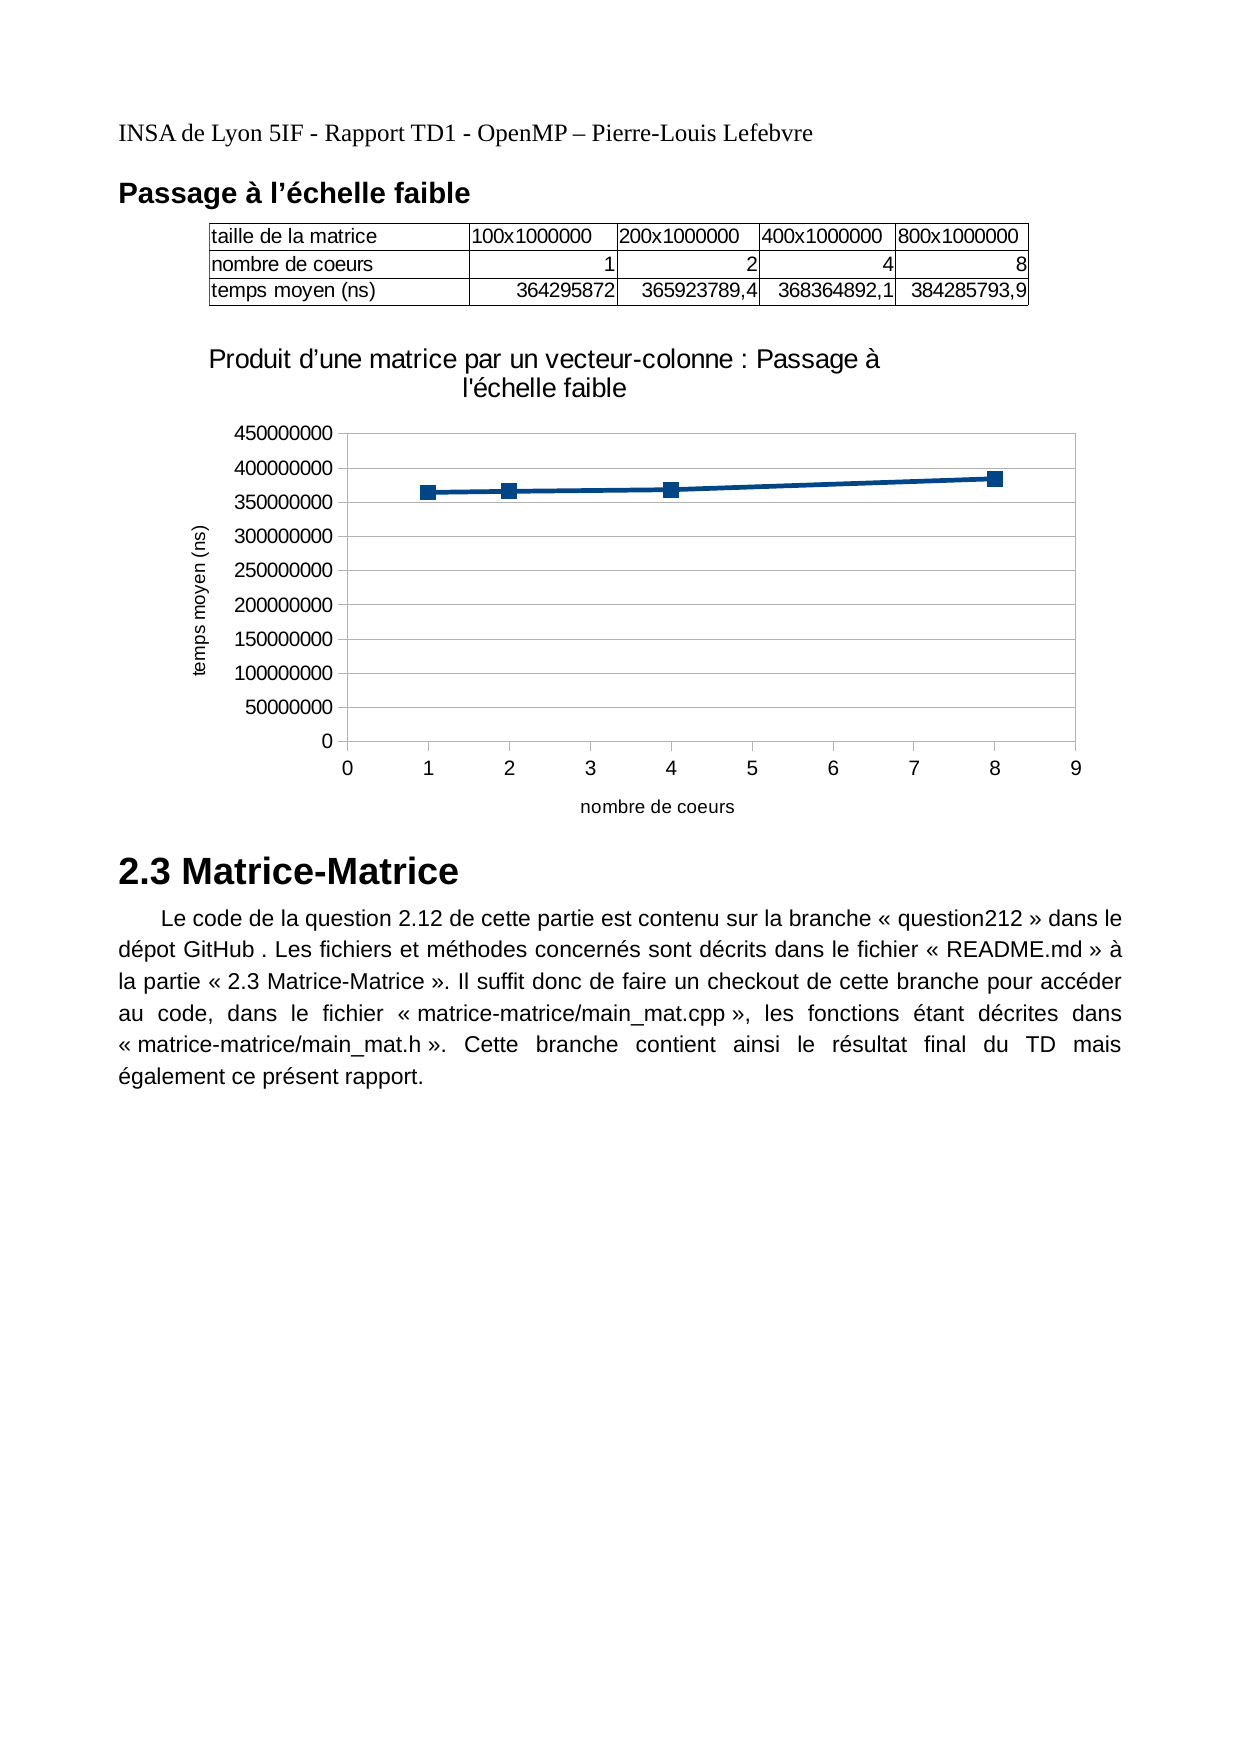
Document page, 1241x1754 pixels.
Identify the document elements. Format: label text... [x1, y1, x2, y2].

subtitle 2.3 Matrice-Matrice [118, 329, 1122, 892]
subtitle Passage à l’échelle faible [118, 176, 1122, 210]
text Le code de la question 2.12 de cette partie est contenu sur la branche « question212 » dans le dépot GitHub . Les fichiers et méthodes concernés sont décrits dans le fichier « README.md » à la partie « 2.3 Matrice-Matrice ». Il suffit donc de faire un checkout de cette branche pour accéder au code, dans le fichier « matrice-matrice/main_mat.cpp », les fonctions étant décrites dans « matrice-matrice/main_mat.h ». Cette branche contient ainsi le résultat final du TD mais également ce présent rapport. [118, 905, 1122, 1089]
